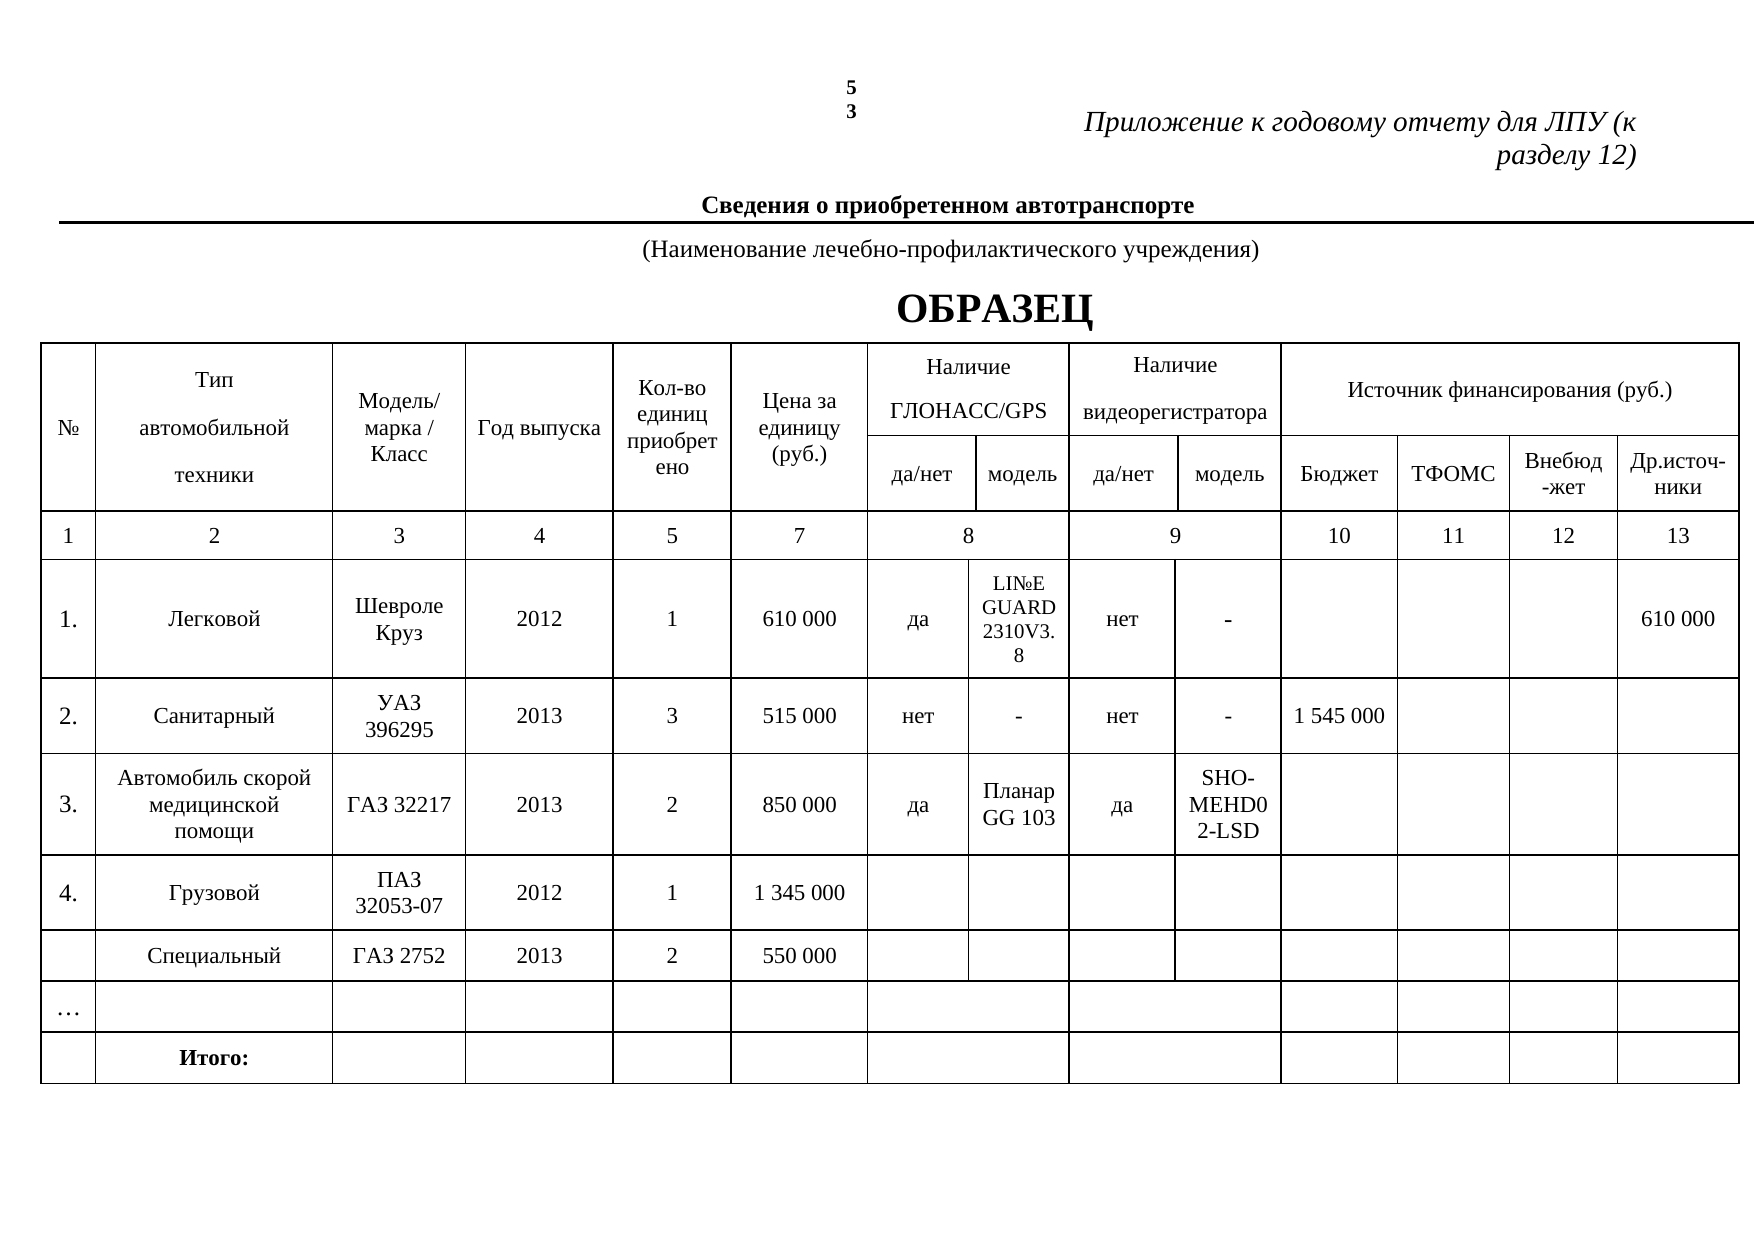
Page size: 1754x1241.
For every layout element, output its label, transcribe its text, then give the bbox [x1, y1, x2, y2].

table_cell SHO-MEHD02-LSD [1176, 754, 1280, 854]
table_cell 2 [96, 512, 332, 559]
table_cell 1 [614, 856, 730, 929]
table_cell Планар GG 103 [969, 754, 1068, 854]
table_cell Специальный [96, 931, 332, 980]
table_cell [1176, 931, 1280, 980]
table_cell 4 [466, 512, 612, 559]
table_header № [42, 344, 95, 510]
table_cell [1282, 856, 1397, 929]
table_header Год выпуска [466, 344, 612, 510]
table_cell [1398, 931, 1509, 980]
table_cell - [1176, 560, 1280, 677]
table_cell Др.источ-ники [1618, 436, 1738, 510]
table_cell [614, 1033, 730, 1082]
table_cell 610 000 [1618, 560, 1738, 677]
table_cell [42, 1033, 95, 1082]
table_header Наличие ГЛОНАСС/GPS [868, 344, 1068, 435]
table_cell [466, 982, 612, 1031]
table_cell [1398, 679, 1509, 752]
table_cell [732, 982, 867, 1031]
table_cell [1282, 754, 1397, 854]
table_cell [1282, 1033, 1397, 1082]
table_cell [868, 1033, 1068, 1082]
table_cell 2013 [466, 931, 612, 980]
table_cell [1398, 856, 1509, 929]
table_cell [969, 931, 1068, 980]
table_cell да [868, 754, 968, 854]
table_cell [1510, 931, 1617, 980]
table_cell [42, 931, 95, 980]
table_cell Внебюд-жет [1510, 436, 1617, 510]
table_cell - [1176, 679, 1280, 752]
table_cell 12 [1510, 512, 1617, 559]
table_cell [333, 982, 465, 1031]
table_cell [1618, 1033, 1738, 1082]
table_cell [1510, 1033, 1617, 1082]
table_cell УАЗ 396295 [333, 679, 465, 752]
table_header Модель/марка / Класс [333, 344, 465, 510]
table_cell 515 000 [732, 679, 867, 752]
table_cell … [42, 982, 95, 1031]
table_cell [1510, 679, 1617, 752]
table_cell [1176, 856, 1280, 929]
table_cell [868, 931, 968, 980]
table_cell [1398, 1033, 1509, 1082]
table_cell да/нет [1070, 436, 1177, 510]
table_cell 610 000 [732, 560, 867, 677]
table_cell 2013 [466, 679, 612, 752]
table_cell Шевроле Круз [333, 560, 465, 677]
table_cell [732, 1033, 867, 1082]
table_cell 1 [42, 512, 95, 559]
table_cell да [868, 560, 968, 677]
table_cell ГАЗ 2752 [333, 931, 465, 980]
table_cell [96, 982, 332, 1031]
table_cell 2. [42, 679, 95, 752]
table_cell 5 [614, 512, 730, 559]
table_cell [1398, 754, 1509, 854]
table_cell нет [1070, 560, 1174, 677]
table_cell [1510, 754, 1617, 854]
subtitle Сведения о приобретенном автотранспорте [59, 190, 1754, 221]
table_cell 9 [1070, 512, 1280, 559]
table_cell LI№E GUARD2310V3.8 [969, 560, 1068, 677]
table_cell Санитарный [96, 679, 332, 752]
table_cell [969, 856, 1068, 929]
table_cell Бюджет [1282, 436, 1397, 510]
table_cell 1 545 000 [1282, 679, 1397, 752]
table_cell 7 [732, 512, 867, 559]
table_cell [1618, 754, 1738, 854]
table_cell 3 [333, 512, 465, 559]
table_cell 2012 [466, 560, 612, 677]
table_cell [614, 982, 730, 1031]
table_cell 3 [614, 679, 730, 752]
table_cell 1 [614, 560, 730, 677]
table_cell Итого: [96, 1033, 332, 1082]
table_cell [1398, 982, 1509, 1031]
table_cell ГАЗ 32217 [333, 754, 465, 854]
text ОБРАЗЕЦ [59, 284, 1754, 332]
table_cell [1618, 931, 1738, 980]
table_cell Легковой [96, 560, 332, 677]
table_cell [1070, 982, 1280, 1031]
table_cell ПАЗ 32053-07 [333, 856, 465, 929]
table_cell [333, 1033, 465, 1082]
table_cell 11 [1398, 512, 1509, 559]
table_header Источник финансирования (руб.) [1282, 344, 1738, 435]
table_cell Автомобиль скорой медицинской помощи [96, 754, 332, 854]
table_cell 2 [614, 754, 730, 854]
table_header Кол-во единиц приобретено [614, 344, 730, 510]
table_cell [1282, 560, 1397, 677]
table_cell 1 345 000 [732, 856, 867, 929]
table_cell 2 [614, 931, 730, 980]
table_cell нет [868, 679, 968, 752]
table_cell 8 [868, 512, 1068, 559]
table_cell [1070, 1033, 1280, 1082]
table_header Тип автомобильной техники [96, 344, 332, 510]
table_cell [1618, 982, 1738, 1031]
table_cell [1510, 982, 1617, 1031]
table_cell 4. [42, 856, 95, 929]
table_cell 2012 [466, 856, 612, 929]
table_cell [1282, 931, 1397, 980]
table_cell 550 000 [732, 931, 867, 980]
table_cell 10 [1282, 512, 1397, 559]
table_cell да [1070, 754, 1174, 854]
table_cell [1510, 560, 1617, 677]
table_cell [1282, 982, 1397, 1031]
table_cell [868, 982, 1068, 1031]
table_cell нет [1070, 679, 1174, 752]
table_cell 1. [42, 560, 95, 677]
table_cell Грузовой [96, 856, 332, 929]
table_cell 2013 [466, 754, 612, 854]
table_cell модель [977, 436, 1068, 510]
table_cell [1510, 856, 1617, 929]
table_cell [466, 1033, 612, 1082]
table_cell [1398, 560, 1509, 677]
subtitle Приложение к годовому отчету для ЛПУ (к разделу 12) [1004, 104, 1639, 171]
table_cell [1618, 856, 1738, 929]
table_cell 850 000 [732, 754, 867, 854]
table_cell [868, 856, 968, 929]
table_cell [1070, 856, 1174, 929]
table_cell ТФОМС [1398, 436, 1509, 510]
table_cell модель [1179, 436, 1280, 510]
table_cell - [969, 679, 1068, 752]
table_cell 13 [1618, 512, 1738, 559]
table_cell 3. [42, 754, 95, 854]
text (Наименование лечебно-профилактического учреждения) [59, 234, 1754, 263]
table_cell да/нет [868, 436, 975, 510]
table_cell [1618, 679, 1738, 752]
table_header Наличие видеорегистратора [1070, 344, 1280, 435]
table_header Цена за единицу (руб.) [732, 344, 867, 510]
table_cell [1070, 931, 1174, 980]
